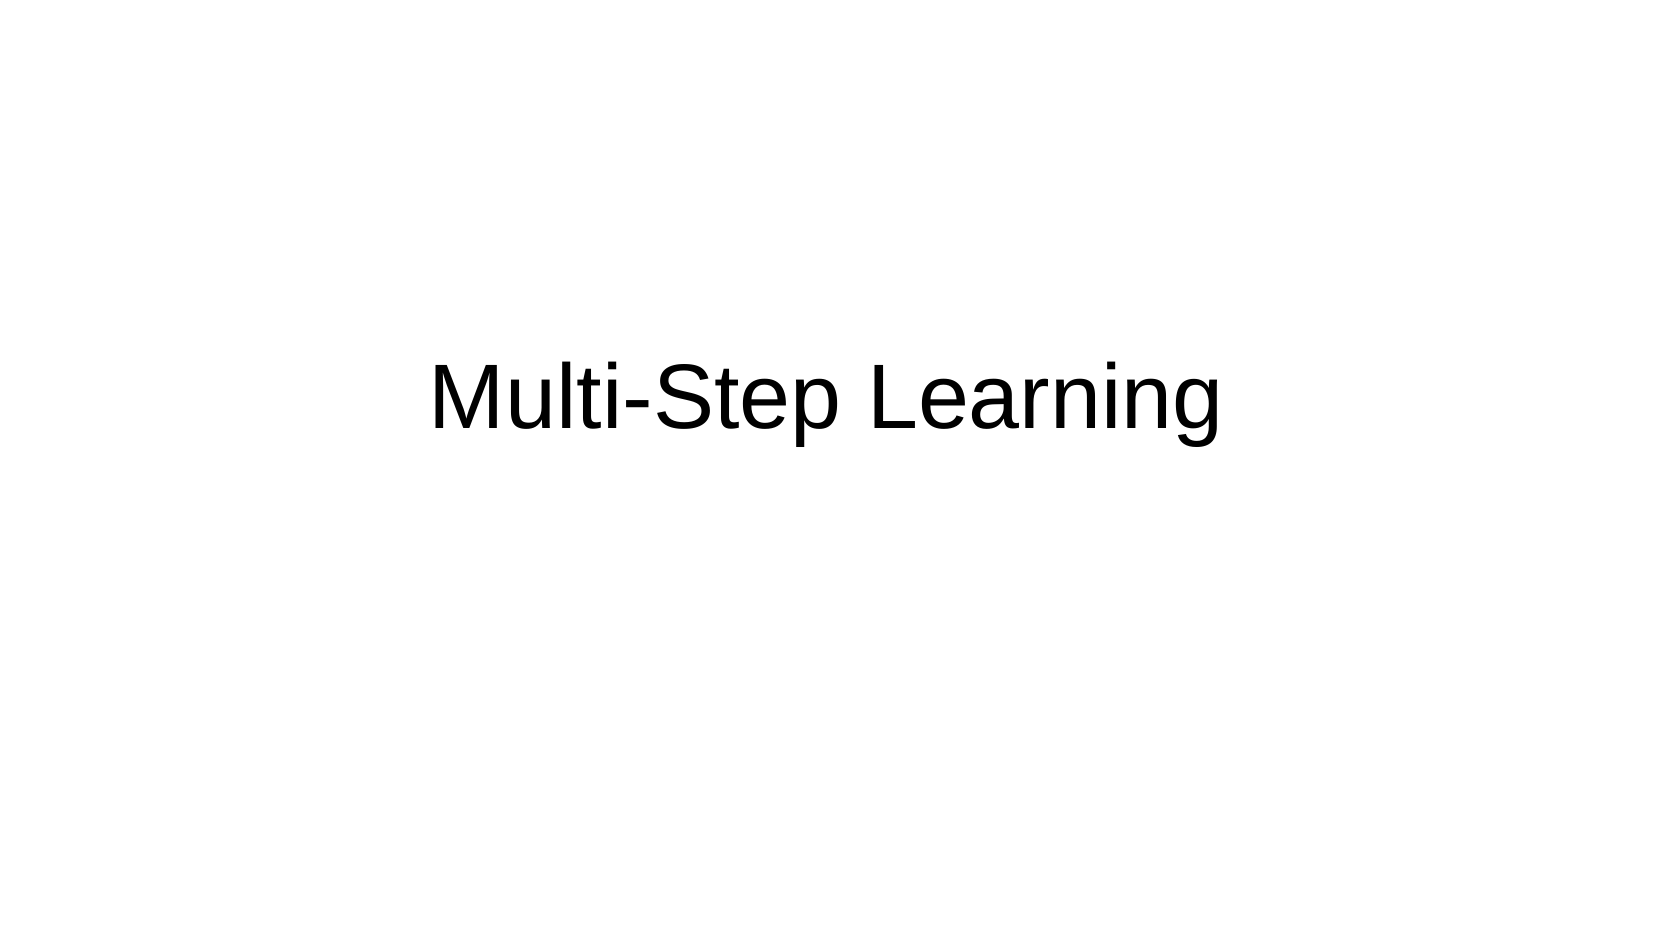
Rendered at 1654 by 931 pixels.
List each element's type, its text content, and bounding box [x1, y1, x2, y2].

subtitle Multi-Step Learning [82, 37, 1571, 757]
